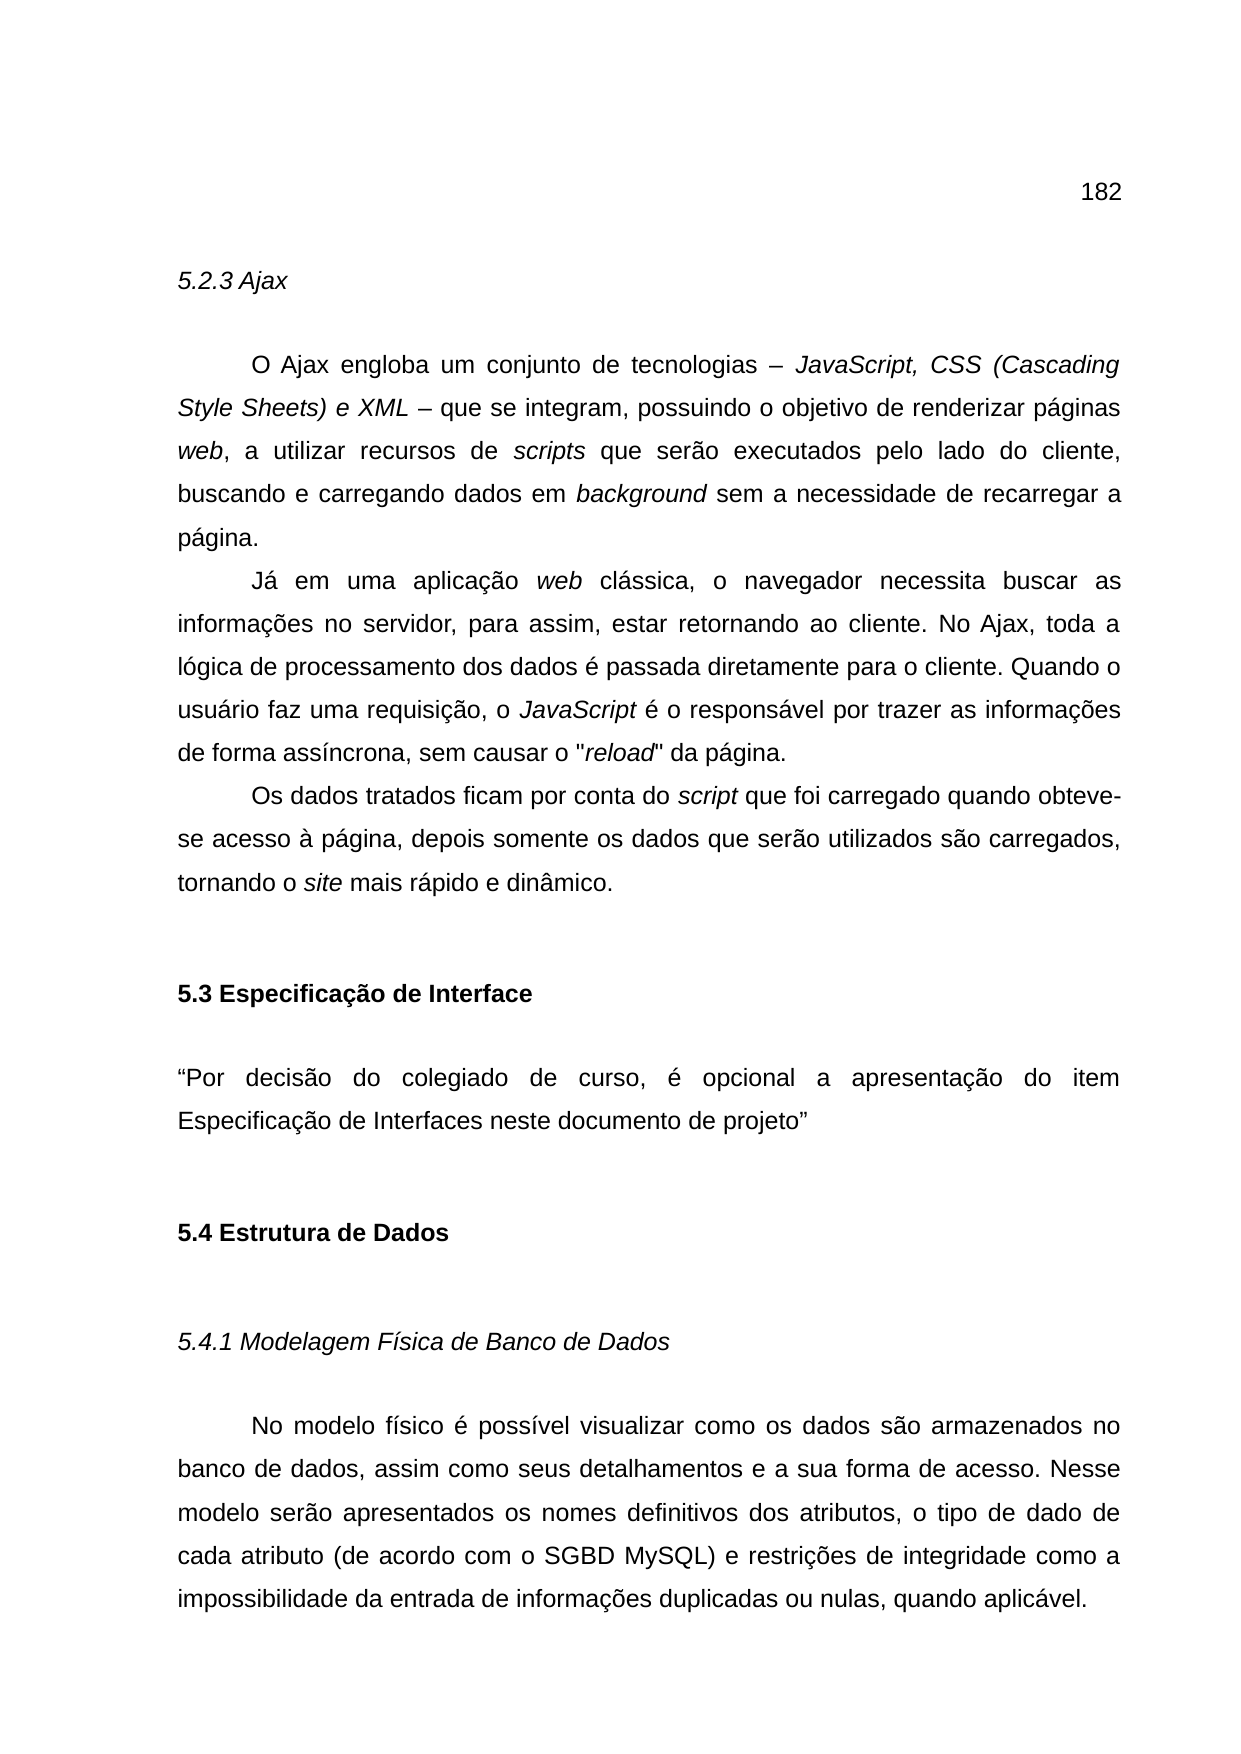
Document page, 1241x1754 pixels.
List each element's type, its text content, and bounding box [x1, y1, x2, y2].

subtitle 5.4.1 Modelagem Física de Banco de Dados [177, 1327, 1122, 1356]
subtitle 5.2.3 Ajax [177, 266, 1122, 294]
subtitle 5.3 Especificação de Interface [177, 979, 1122, 1008]
text Já em uma aplicação web clássica, o navegador necessita buscar as informações no servidor, para assim, estar retornando ao cliente. No Ajax, toda a lógica de processamento dos dados é passada diretamente para o cliente. Quando o usuário faz uma requisição, o JavaScript é o responsável por trazer as informações de forma assíncrona, sem causar o "reload" da página. [177, 566, 1122, 767]
text “Por decisão do colegiado de curso, é opcional a apresentação do item Especificação de Interfaces neste documento de projeto” [177, 1063, 1122, 1135]
text Os dados tratados ficam por conta do script que foi carregado quando obteve-se acesso à página, depois somente os dados que serão utilizados são carregados, tornando o site mais rápido e dinâmico. [177, 781, 1122, 896]
text O Ajax engloba um conjunto de tecnologias – JavaScript, CSS (Cascading Style Sheets) e XML – que se integram, possuindo o objetivo de renderizar páginas web, a utilizar recursos de scripts que serão executados pelo lado do cliente, buscando e carregando dados em background sem a necessidade de recarregar a página. [177, 350, 1122, 551]
text No modelo físico é possível visualizar como os dados são armazenados no banco de dados, assim como seus detalhamentos e a sua forma de acesso. Nesse modelo serão apresentados os nomes definitivos dos atributos, o tipo de dado de cada atributo (de acordo com o SGBD MySQL) e restrições de integridade como a impossibilidade da entrada de informações duplicadas ou nulas, quando aplicável. [177, 1411, 1122, 1613]
subtitle 5.4 Estrutura de Dados [177, 1218, 1122, 1246]
